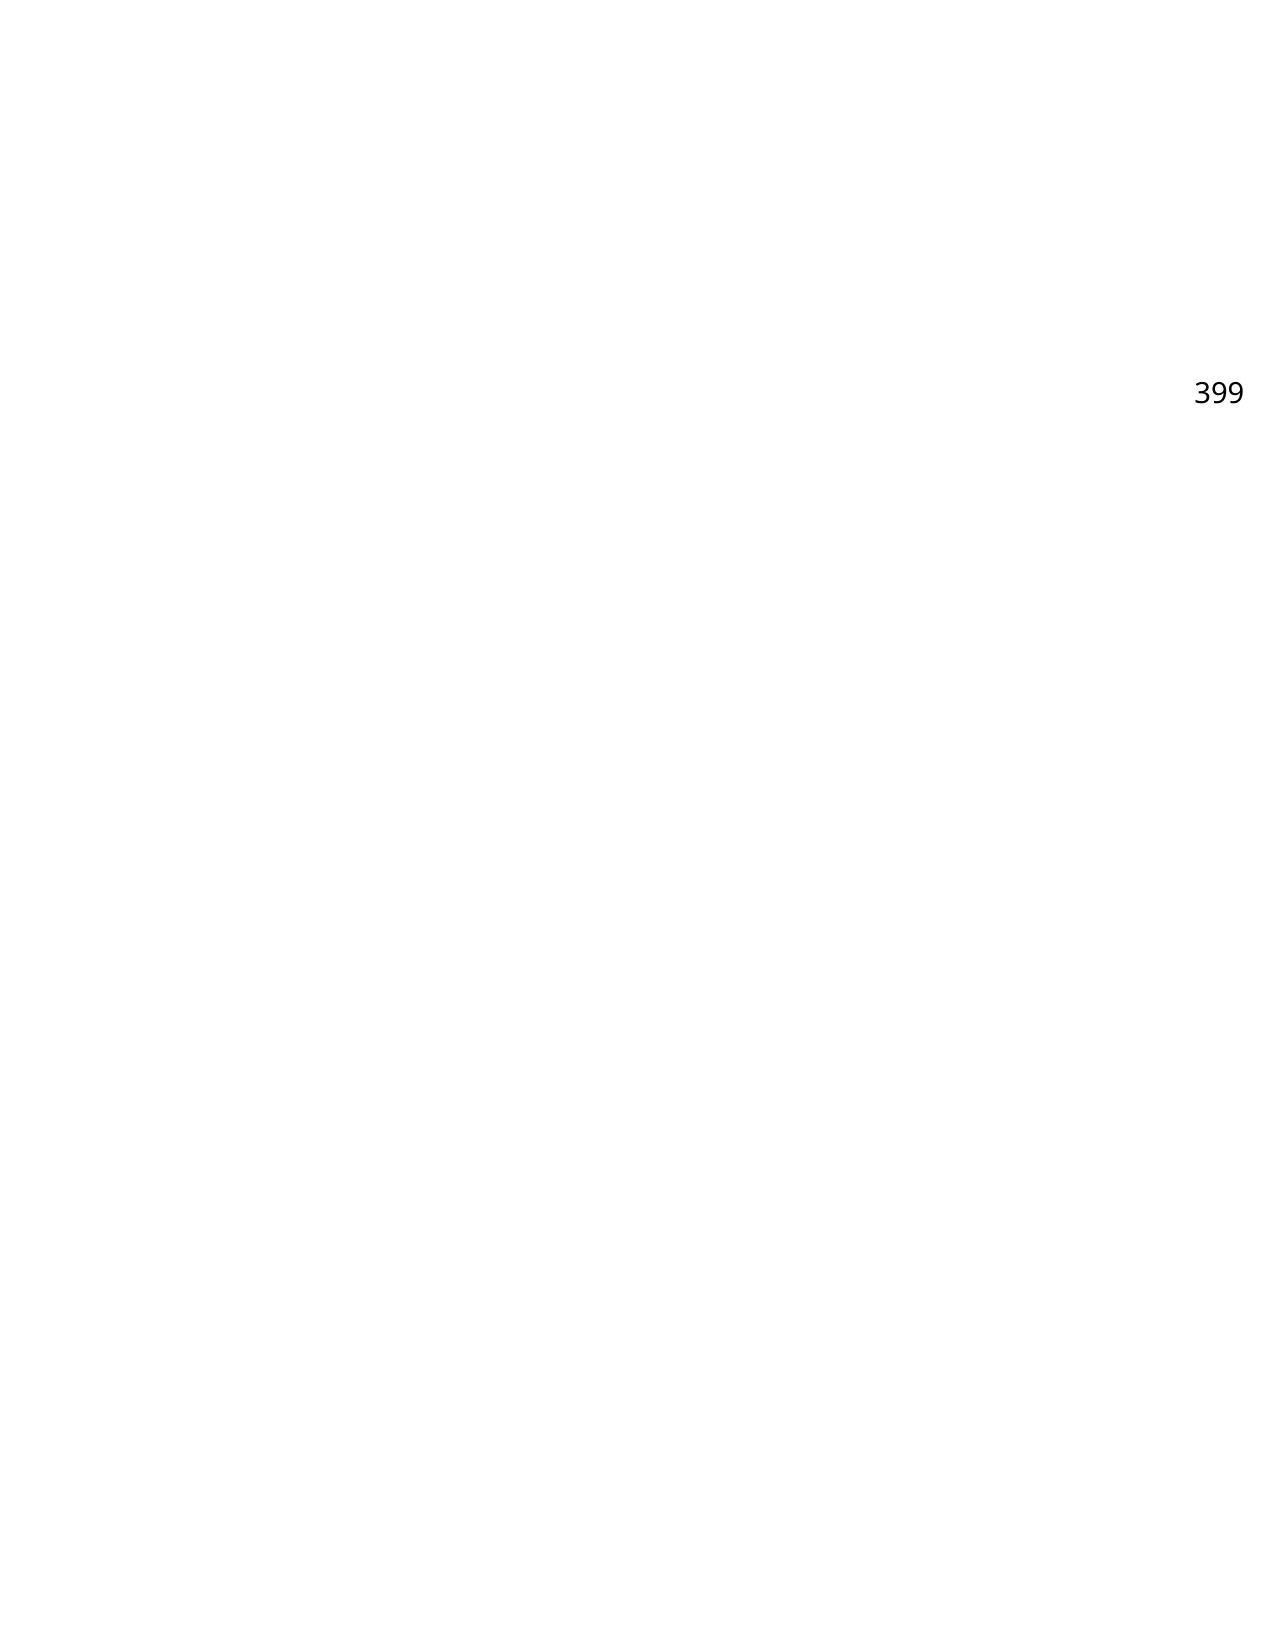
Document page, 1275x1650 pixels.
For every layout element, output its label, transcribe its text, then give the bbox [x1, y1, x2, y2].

text 399 [142, 372, 1244, 412]
